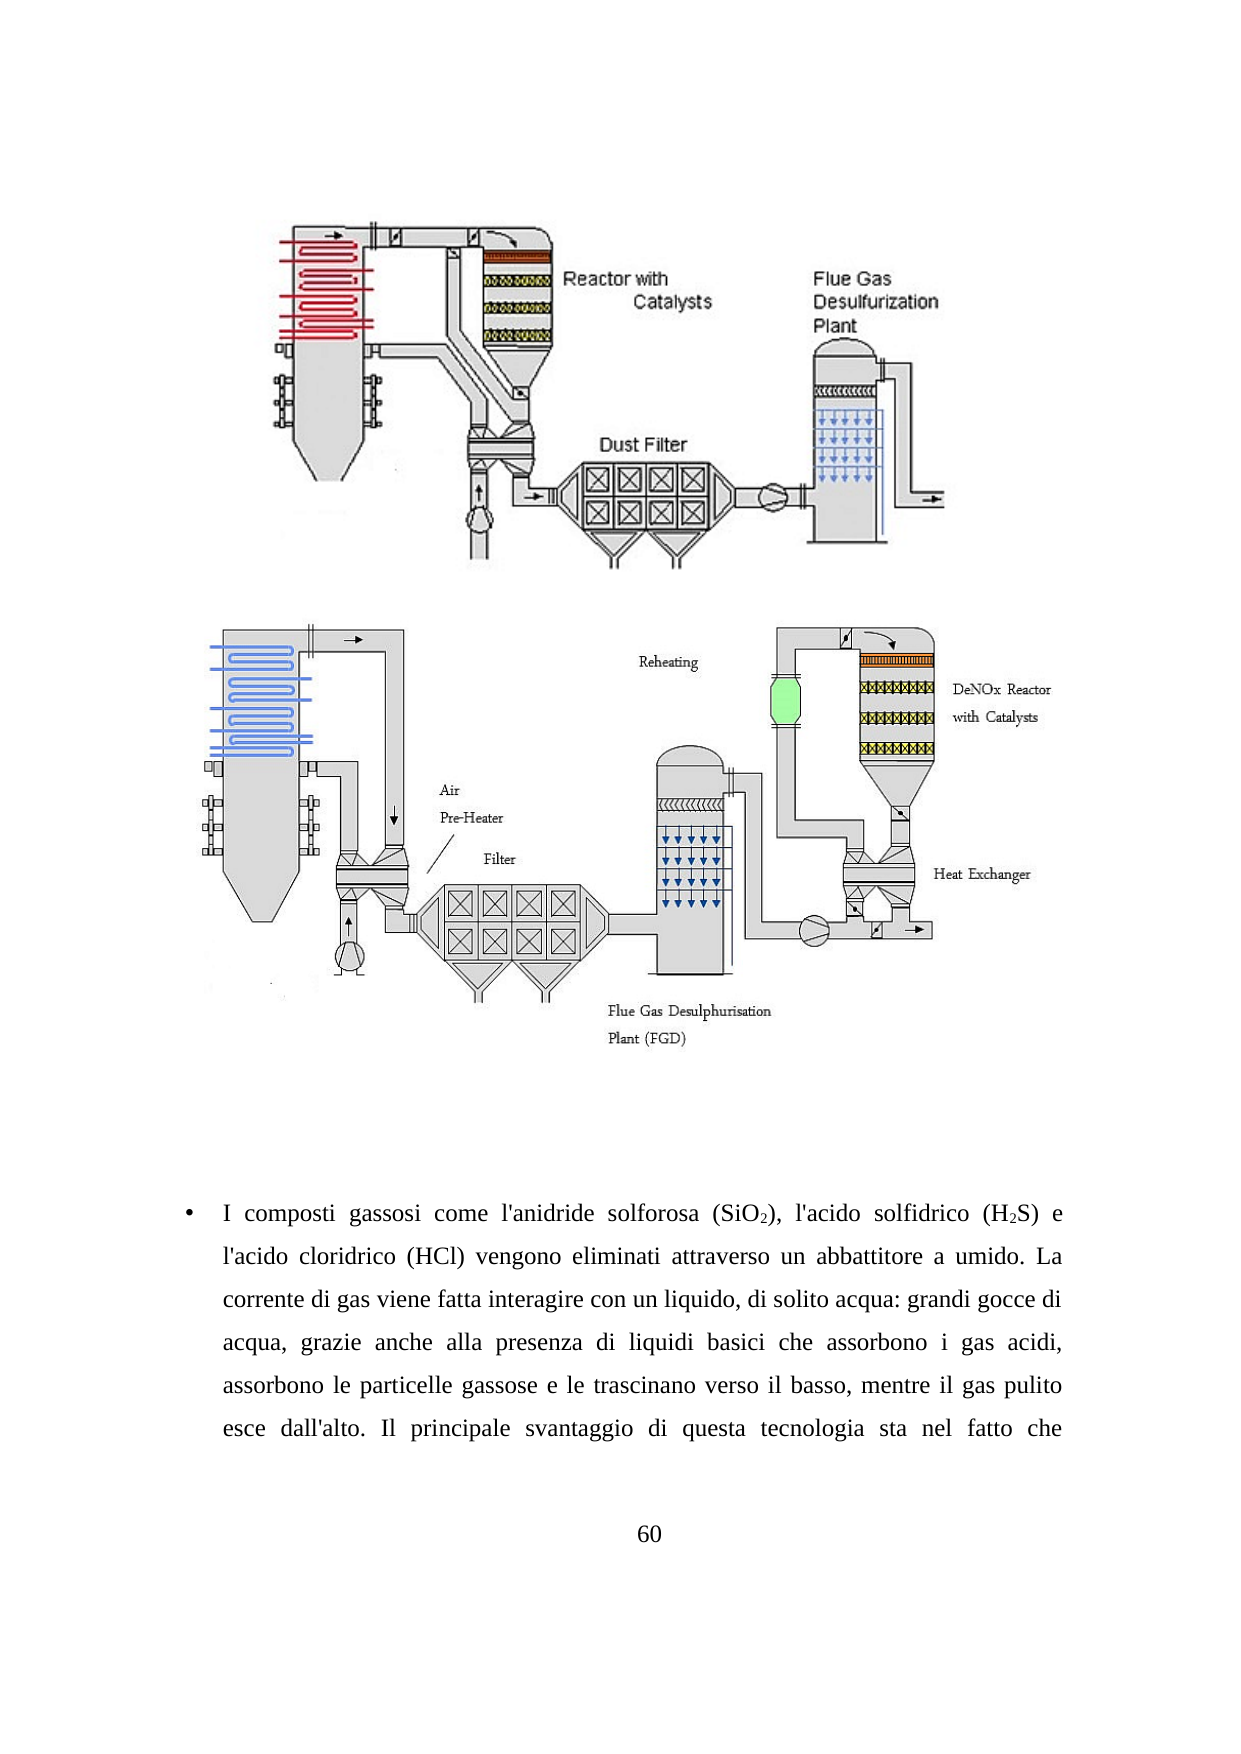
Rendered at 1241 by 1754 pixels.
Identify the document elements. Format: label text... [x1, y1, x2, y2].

picture [188, 196, 1057, 1054]
list I composti gassosi come l'anidride solforosa (SiO2), l'acido solfidrico (H2S) e l'acido cloridrico (HCl) vengono eliminati attraverso un abbattitore a umido. La corrente di gas viene fatta interagire con un liquido, di solito acqua: grandi gocce di acqua, grazie anche alla presenza di liquidi basici che assorbono i gas acidi, assorbono le particelle gassose e le trascinano verso il basso, mentre il gas pulito esce dall'alto. Il principale svantaggio di questa tecnologia sta nel fatto che [185, 1198, 1063, 1442]
